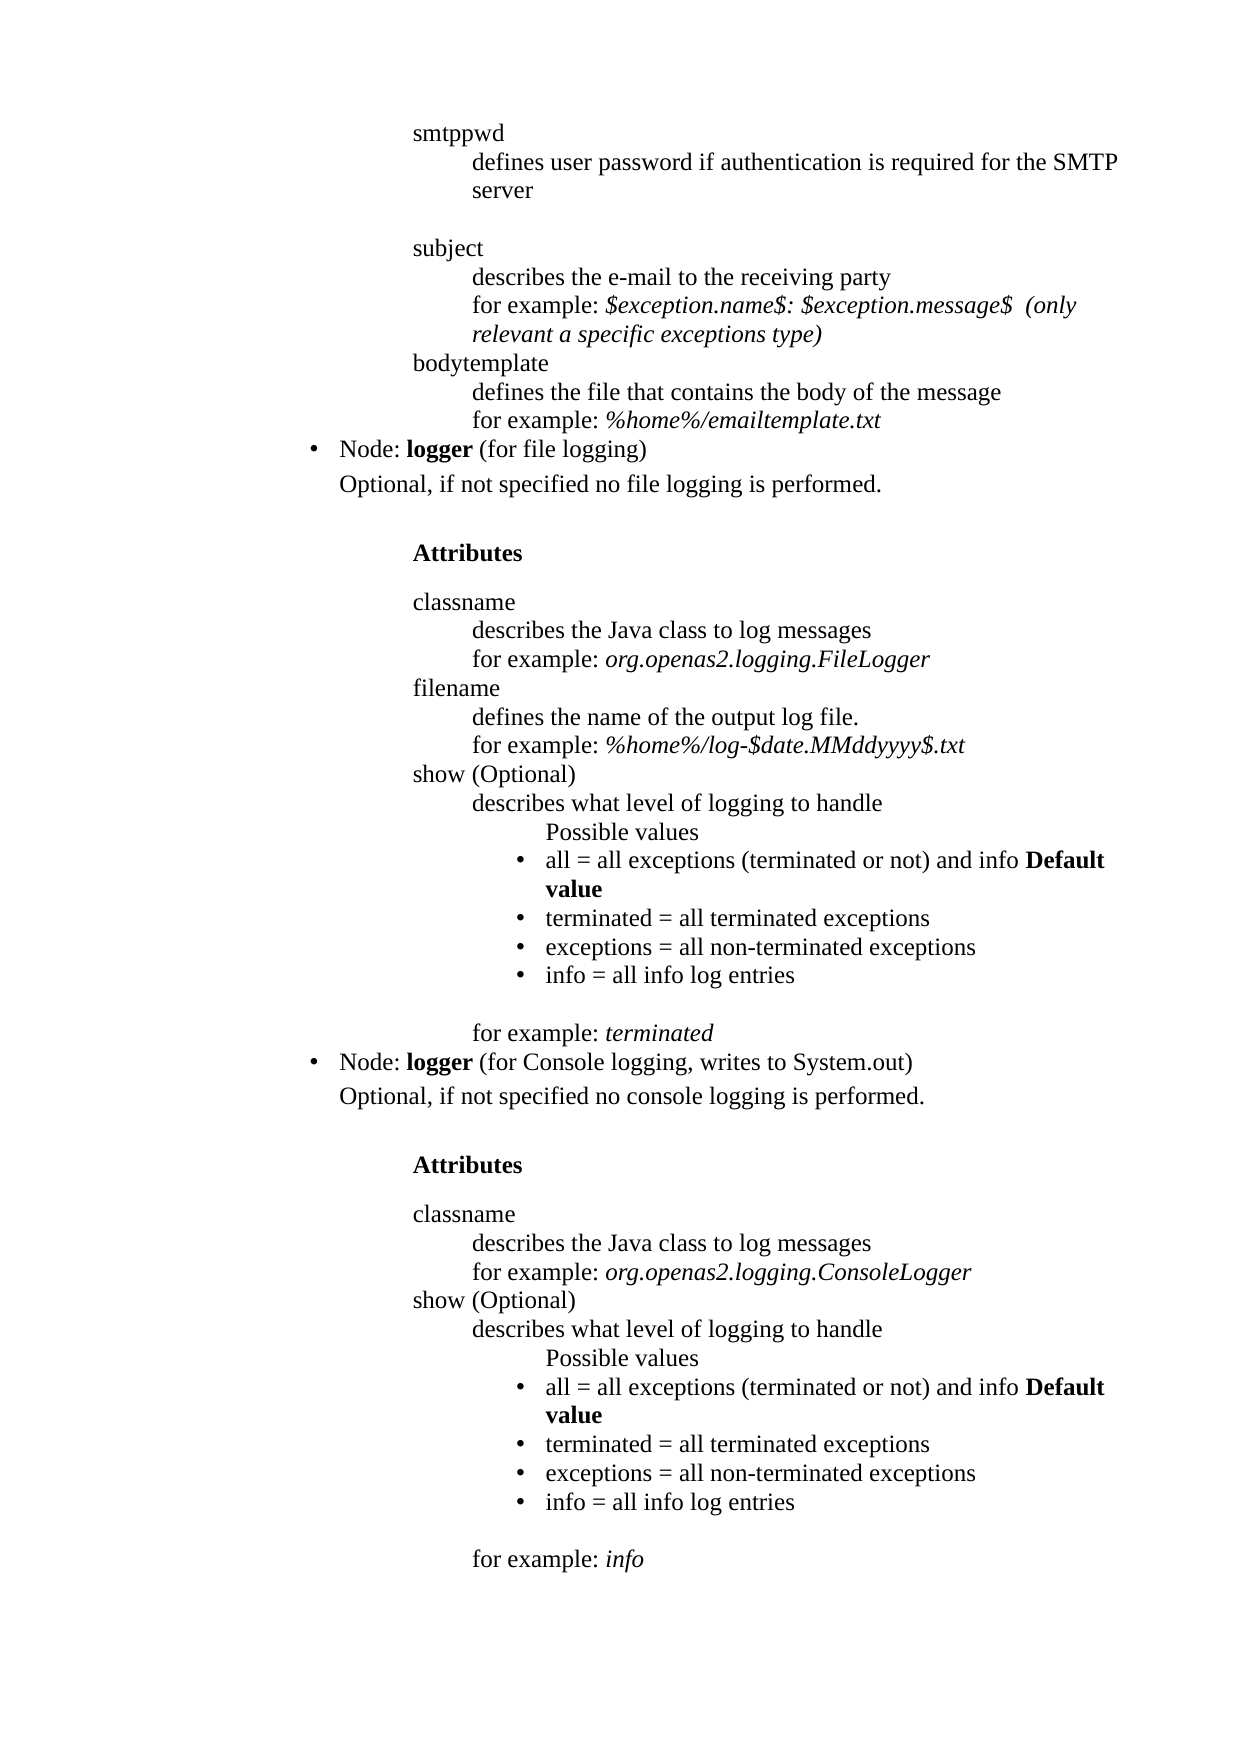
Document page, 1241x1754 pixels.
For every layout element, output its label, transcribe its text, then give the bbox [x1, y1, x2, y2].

subtitle classname [383, 587, 1122, 616]
list describes the Java class to log messages for example: org.openas2.logging.FileLogger [442, 616, 1122, 673]
list defines user password if authentication is required for the SMTP server [442, 147, 1122, 233]
list describes what level of logging to handle [442, 788, 1122, 817]
list defines the file that contains the body of the message for example: %home%/emailtemplate.txt [442, 377, 1122, 434]
list Possible values [516, 817, 1122, 846]
subtitle smtppwd [383, 118, 1122, 147]
list info = all info log entries [516, 961, 1122, 989]
list for example: terminated [442, 989, 1122, 1047]
list describes the Java class to log messages for example: org.openas2.logging.ConsoleLogger [442, 1228, 1122, 1286]
list terminated = all terminated exceptions [516, 1429, 1122, 1458]
list Node: logger (for file logging) Optional, if not specified no file logging is performed. [309, 434, 1122, 498]
list terminated = all terminated exceptions [516, 903, 1122, 932]
list all = all exceptions (terminated or not) and info Default value [516, 846, 1122, 903]
list describes what level of logging to handle [442, 1314, 1122, 1343]
list defines the name of the output log file. for example: %home%/log-$date.MMddyyyy$.txt [442, 702, 1122, 759]
list Attributes [383, 1116, 1122, 1179]
subtitle bodytemplate [383, 348, 1122, 377]
subtitle filename [383, 673, 1122, 702]
list info = all info log entries [516, 1487, 1122, 1516]
list exceptions = all non-terminated exceptions [516, 1458, 1122, 1487]
list all = all exceptions (terminated or not) and info Default value [516, 1372, 1122, 1429]
list describes the e-mail to the receiving party for example: $exception.name$: $exception.message$ (only relevant a specific exceptions type) [442, 262, 1122, 348]
list for example: info [442, 1516, 1122, 1573]
subtitle classname [383, 1199, 1122, 1228]
subtitle subject [383, 233, 1122, 262]
list Node: logger (for Console logging, writes to System.out) Optional, if not specified no console logging is performed. [309, 1047, 1122, 1110]
subtitle show (Optional) [383, 759, 1122, 788]
subtitle show (Optional) [383, 1286, 1122, 1314]
list Possible values [516, 1343, 1122, 1372]
list exceptions = all non-terminated exceptions [516, 932, 1122, 961]
list Attributes [383, 503, 1122, 567]
